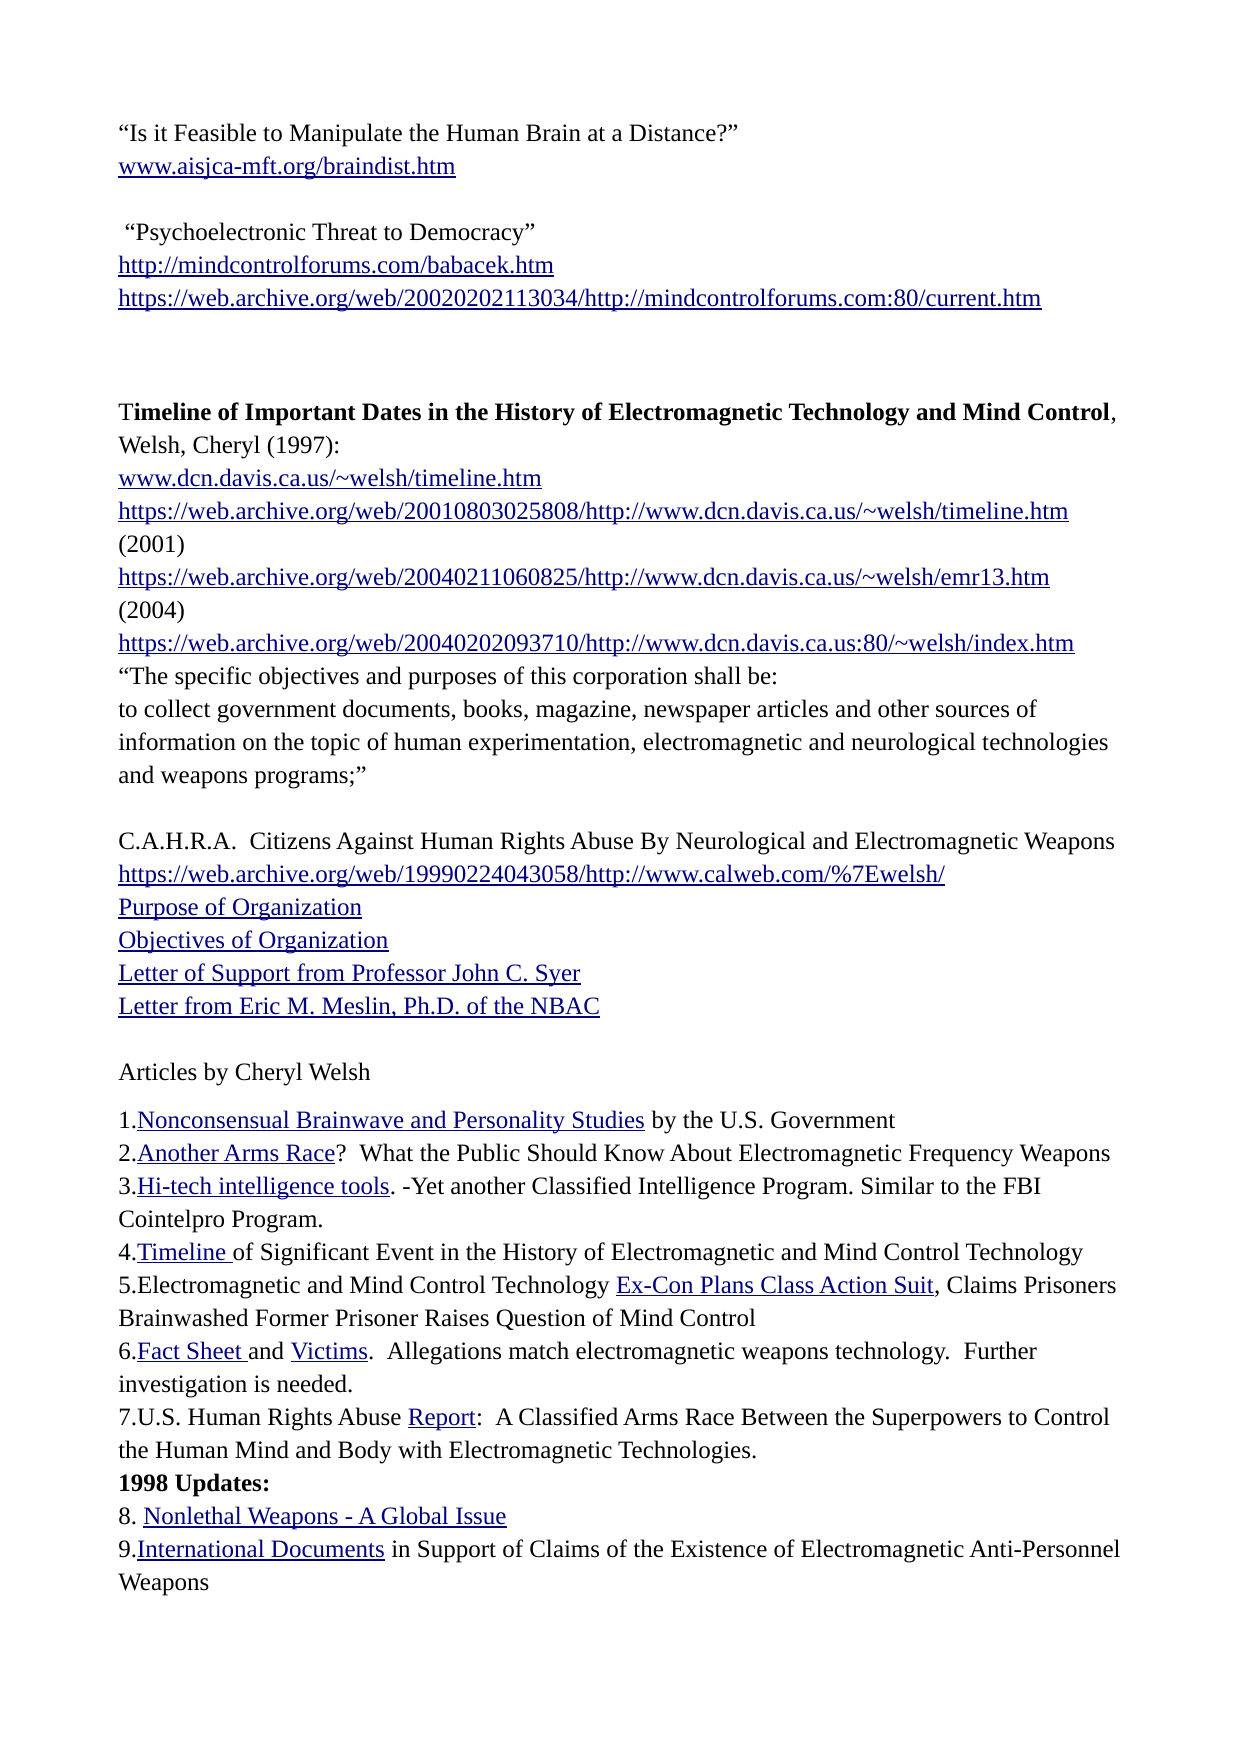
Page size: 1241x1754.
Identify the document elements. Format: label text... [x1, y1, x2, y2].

list Nonlethal Weapons - A Global Issue [118, 1501, 1122, 1530]
list Timeline of Significant Event in the History of Electromagnetic and Mind Control Technology [118, 1237, 1122, 1266]
list Nonconsensual Brainwave and Personality Studies by the U.S. Government [118, 1105, 1122, 1134]
text Timeline of Important Dates in the History of Electromagnetic Technology and Mind Control, Welsh, Cheryl (1997): www.dcn.davis.ca.us/~welsh/timeline.htm https://web.archive.org/web/20010803025808/http://www.dcn.davis.ca.us/~welsh/timeline.htm (2001) https://web.archive.org/web/20040211060825/http://www.dcn.davis.ca.us/~welsh/emr13.htm (2004) https://web.archive.org/web/20040202093710/http://www.dcn.davis.ca.us:80/~welsh/index.htm “The specific objectives and purposes of this corporation shall be: to collect government documents, books, magazine, newspaper articles and other sources of information on the topic of human experimentation, electromagnetic and neurological technologies and weapons programs;” C.A.H.R.A. Citizens Against Human Rights Abuse By Neurological and Electromagnetic Weapons https://web.archive.org/web/19990224043058/http://www.calweb.com/%7Ewelsh/ Purpose of Organization Objectives of Organization Letter of Support from Professor John C. Syer Letter from Eric M. Meslin, Ph.D. of the NBAC Articles by Cheryl Welsh [118, 331, 1122, 1086]
list Electromagnetic and Mind Control Technology Ex-Con Plans Class Action Suit, Claims Prisoners Brainwashed Former Prisoner Raises Question of Mind Control [118, 1270, 1122, 1332]
list “Is it Feasible to Manipulate the Human Brain at a Distance?” www.aisjca-mft.org/braindist.htm [118, 118, 1122, 213]
list U.S. Human Rights Abuse Report: A Classified Arms Race Between the Superpowers to Control the Human Mind and Body with Electromagnetic Technologies. 1998 Updates: [118, 1402, 1122, 1497]
list Another Arms Race? What the Public Should Know About Electromagnetic Frequency Weapons [118, 1138, 1122, 1167]
text “Psychoelectronic Threat to Democracy” http://mindcontrolforums.com/babacek.htm https://web.archive.org/web/20020202113034/http://mindcontrolforums.com:80/current.htm [118, 217, 1122, 312]
list Fact Sheet and Victims. Allegations match electromagnetic weapons technology. Further investigation is needed. [118, 1336, 1122, 1398]
list Hi-tech intelligence tools. -Yet another Classified Intelligence Program. Similar to the FBI Cointelpro Program. [118, 1171, 1122, 1233]
list International Documents in Support of Claims of the Existence of Electromagnetic Anti-Personnel Weapons [118, 1534, 1122, 1596]
